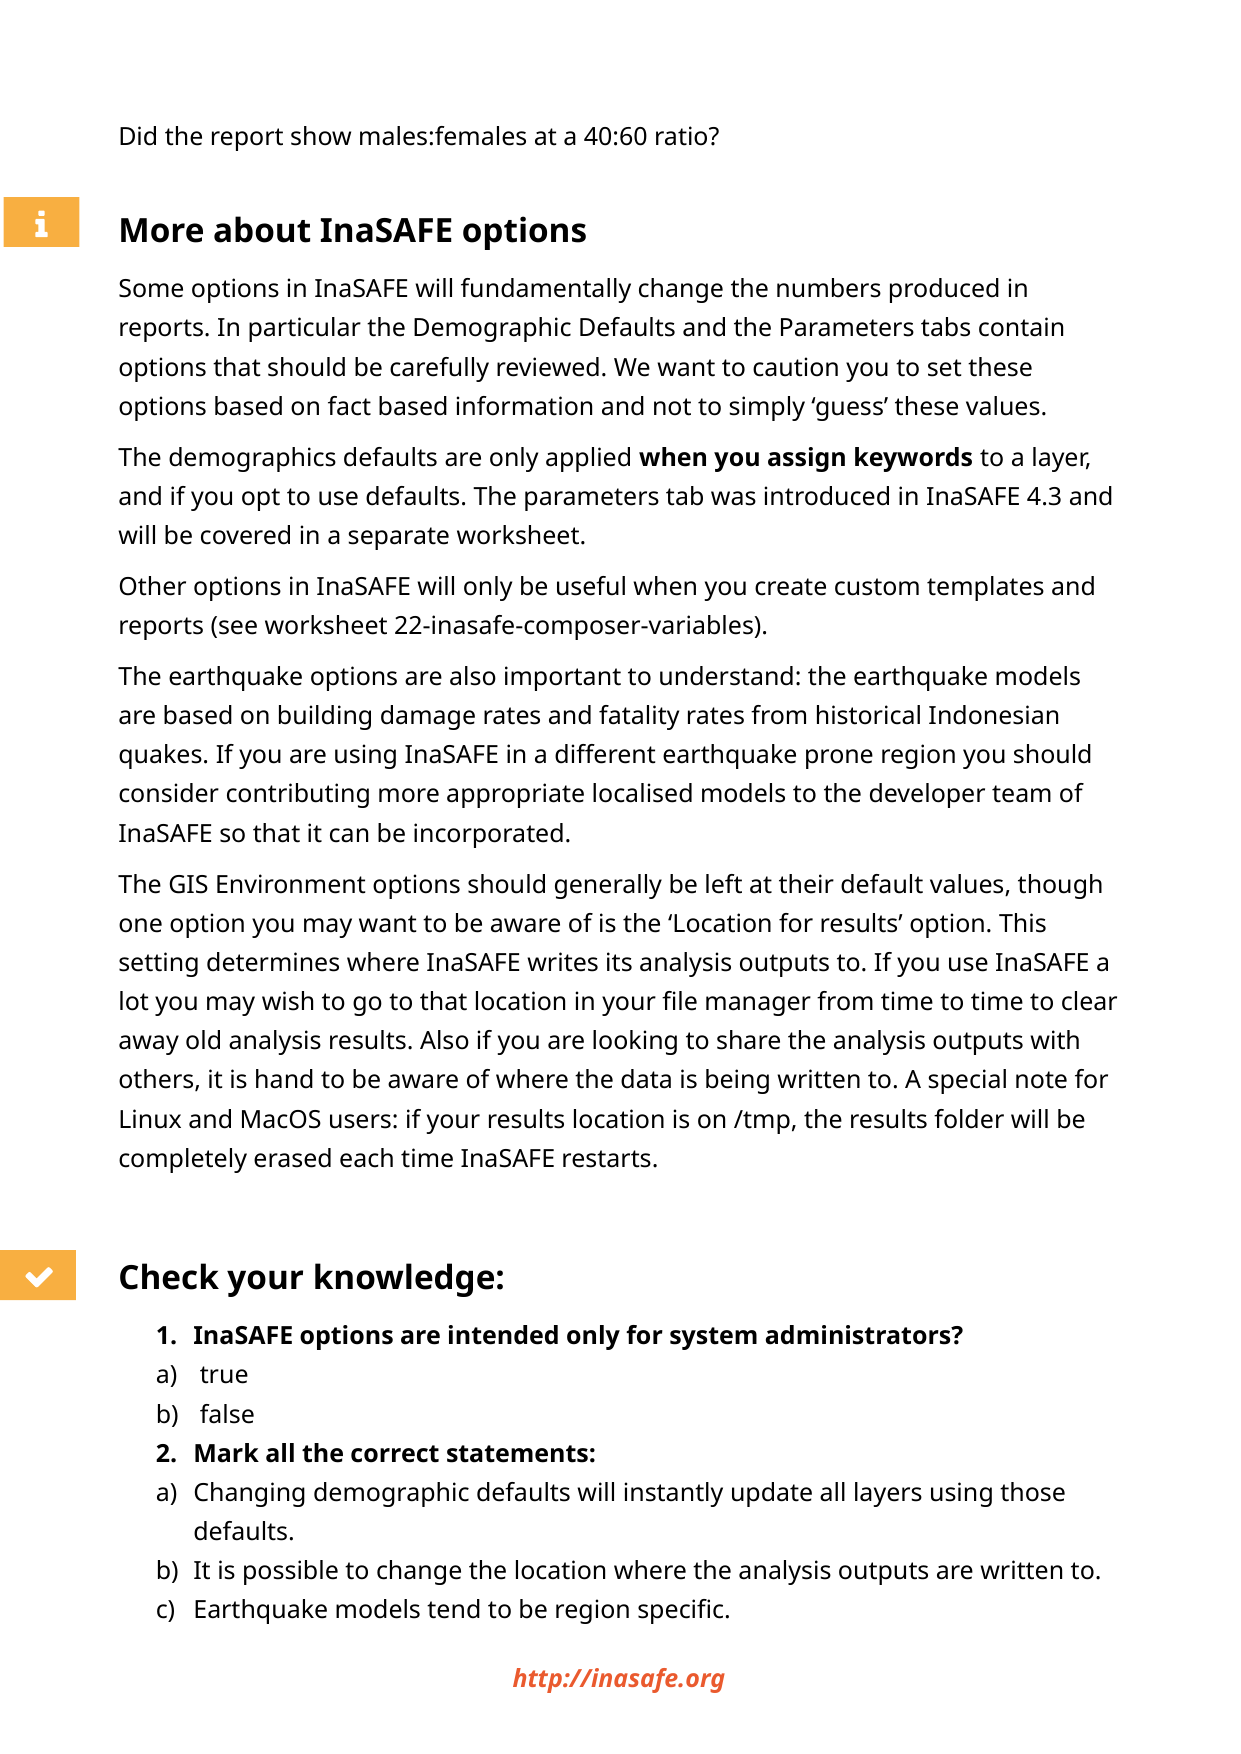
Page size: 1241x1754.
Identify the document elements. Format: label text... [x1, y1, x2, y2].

list Mark all the correct statements: [156, 1436, 1122, 1469]
text The earthquake options are also important to understand: the earthquake models are based on building damage rates and fatality rates from historical Indonesian quakes. If you are using InaSAFE in a different earthquake prone region you should consider contributing more appropriate localised models to the developer team of InaSAFE so that it can be incorporated. [118, 659, 1122, 849]
list Earthquake models tend to be region specific. [156, 1592, 1122, 1626]
list It is possible to change the location where the analysis outputs are written to. [156, 1553, 1122, 1587]
text Some options in InaSAFE will fundamentally change the numbers produced in reports. In particular the Demographic Defaults and the Parameters tabs contain options that should be carefully reviewed. We want to caution you to set these options based on fact based information and not to simply ‘guess’ these values. [118, 271, 1122, 422]
list Changing demographic defaults will instantly update all layers using those defaults. [156, 1475, 1122, 1548]
list true [156, 1357, 1122, 1391]
subtitle More about InaSAFE options [118, 207, 1122, 252]
text The GIS Environment options should generally be left at their default values, though one option you may want to be aware of is the ‘Location for results’ option. This setting determines where InaSAFE writes its analysis outputs to. If you use InaSAFE a lot you may wish to go to that location in your file manager from time to time to clear away old analysis results. Also if you are looking to share the analysis outputs with others, it is hand to be aware of where the data is being written to. A special note for Linux and MacOS users: if your results location is on /tmp, the results folder will be completely erased each time InaSAFE restarts. [118, 866, 1122, 1174]
text The demographics defaults are only applied when you assign keywords to a layer, and if you opt to use defaults. The parameters tab was introduced in InaSAFE 4.3 and will be covered in a separate worksheet. [118, 439, 1122, 552]
list InaSAFE options are intended only for system administrators? [156, 1318, 1122, 1352]
subtitle Check your knowledge: [118, 1254, 1122, 1299]
text Other options in InaSAFE will only be useful when you create custom templates and reports (see worksheet 22-inasafe-composer-variables). [118, 568, 1122, 642]
text Did the report show males:females at a 40:60 ratio? [118, 118, 1122, 152]
list false [156, 1396, 1122, 1430]
